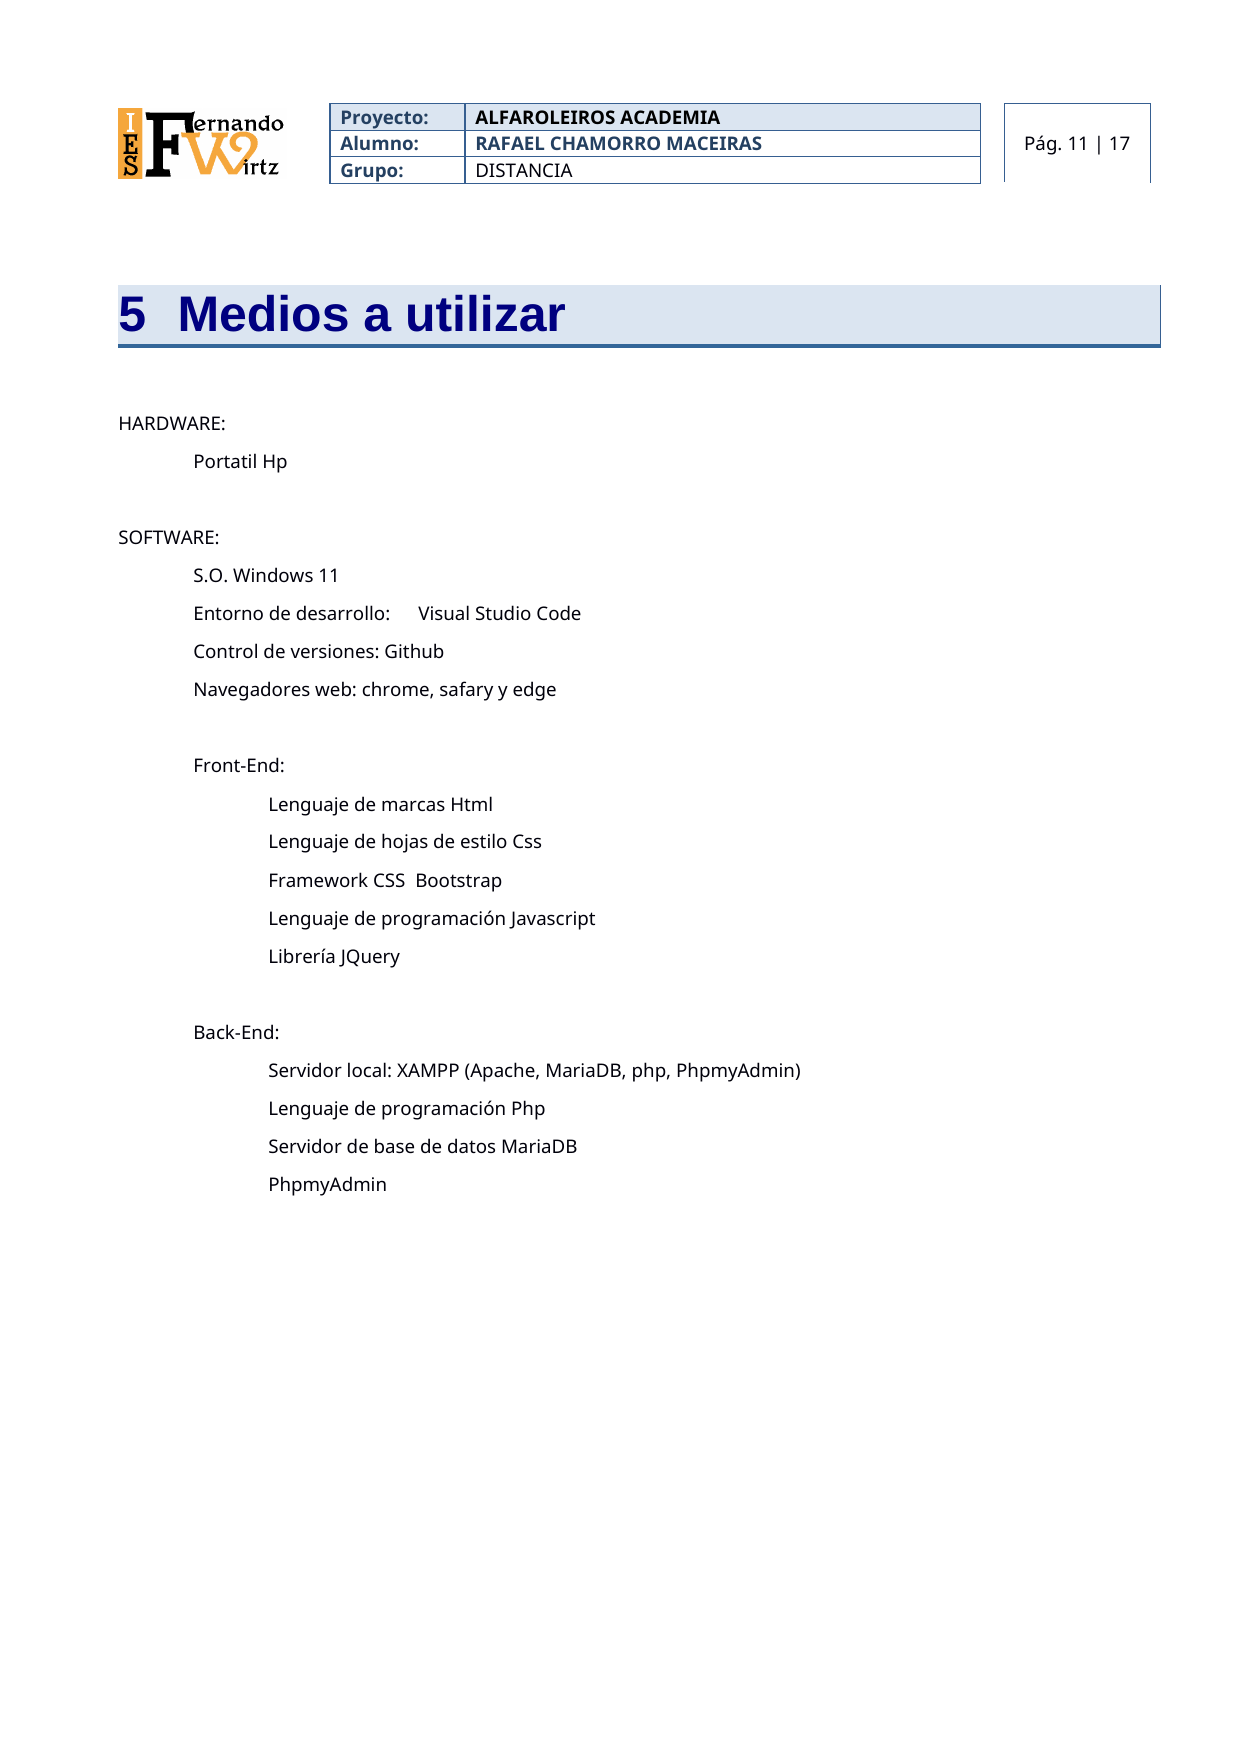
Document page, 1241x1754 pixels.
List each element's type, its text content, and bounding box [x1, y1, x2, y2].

text Back-End: [118, 1019, 1152, 1044]
text Entorno de desarrollo: Visual Studio Code [118, 601, 1152, 626]
text S.O. Windows 11 [118, 563, 1152, 588]
picture [118, 108, 287, 179]
text Navegadores web: chrome, safary y edge [118, 677, 1152, 702]
text Front-End: [118, 753, 1152, 778]
text Servidor local: XAMPP (Apache, MariaDB, php, PhpmyAdmin) [118, 1057, 1152, 1082]
text Servidor de base de datos MariaDB [213, 1133, 1152, 1158]
text Control de versiones: Github [118, 639, 1152, 664]
text Librería JQuery [118, 943, 1152, 968]
text HARDWARE: [118, 411, 1152, 436]
text Portatil Hp [118, 449, 1152, 474]
subtitle Medios a utilizar [118, 285, 1160, 344]
text Framework CSS Bootstrap [118, 867, 1152, 892]
text Lenguaje de programación Php [213, 1095, 1152, 1121]
text PhpmyAdmin [213, 1171, 1152, 1197]
text Lenguaje de programación Javascript [118, 905, 1152, 930]
text SOFTWARE: [118, 525, 1152, 550]
text Lenguaje de marcas Html [118, 791, 1152, 816]
text Lenguaje de hojas de estilo Css [118, 829, 1152, 854]
